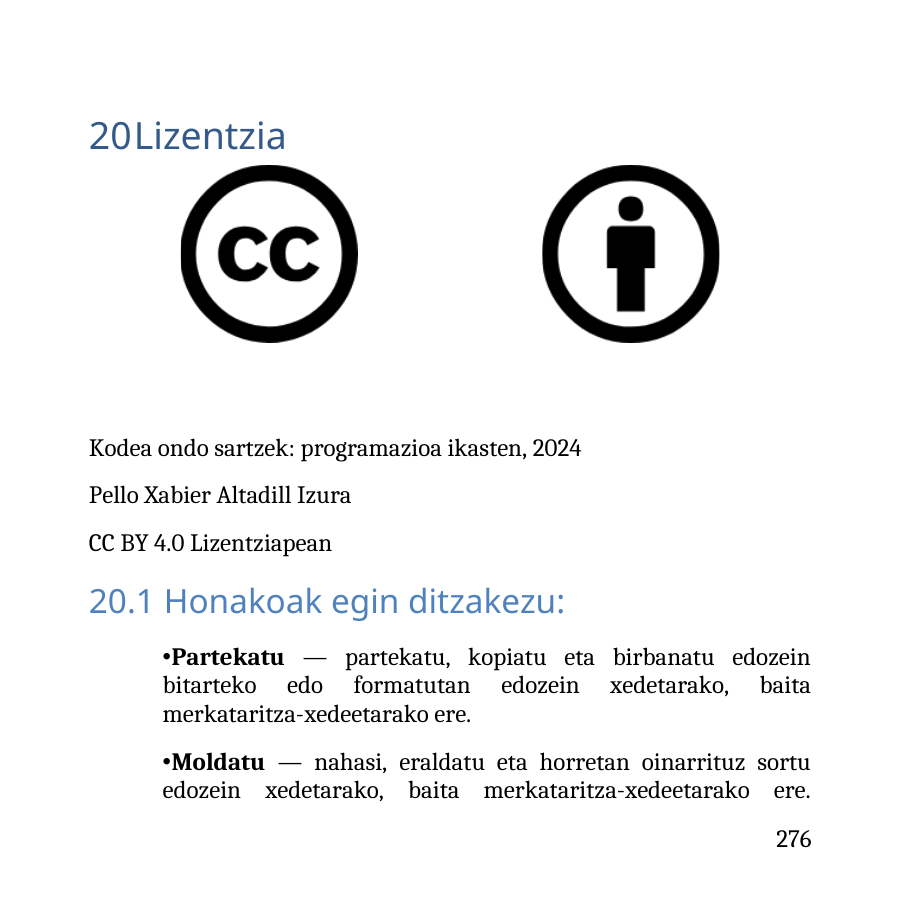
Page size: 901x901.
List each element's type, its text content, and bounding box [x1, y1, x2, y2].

text Pello Xabier Altadill Izura [89, 481, 811, 510]
table_header [450, 160, 811, 415]
subtitle Lizentzia [89, 109, 811, 160]
text Kodea ondo sartzek: programazioa ikasten, 2024 [89, 434, 811, 462]
list Moldatu — nahasi, eraldatu eta horretan oinarrituz sortu edozein xedetarako, baita merkataritza-xedeetarako ere. [89, 747, 811, 805]
picture [180, 165, 358, 343]
table_header [89, 160, 450, 415]
text CC BY 4.0 Lizentziapean [89, 529, 811, 557]
list Partekatu — partekatu, kopiatu eta birbanatu edozein bitarteko edo formatutan edozein xedetarako, baita merkataritza-xedeetarako ere. [89, 642, 811, 729]
subtitle Honakoak egin ditzakezu: [89, 578, 811, 624]
picture [542, 165, 720, 343]
